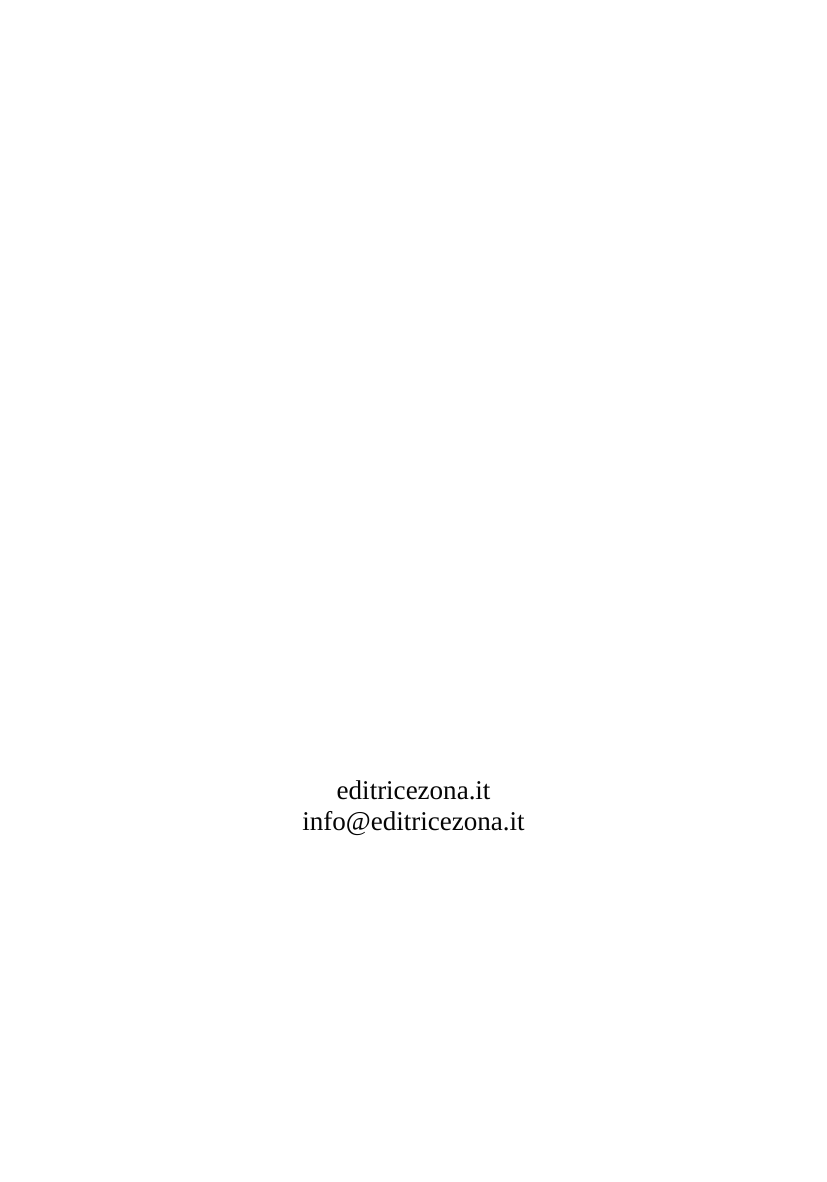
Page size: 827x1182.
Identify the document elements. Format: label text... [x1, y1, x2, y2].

text info@editricezona.it [88, 805, 738, 836]
text editricezona.it [88, 774, 738, 805]
